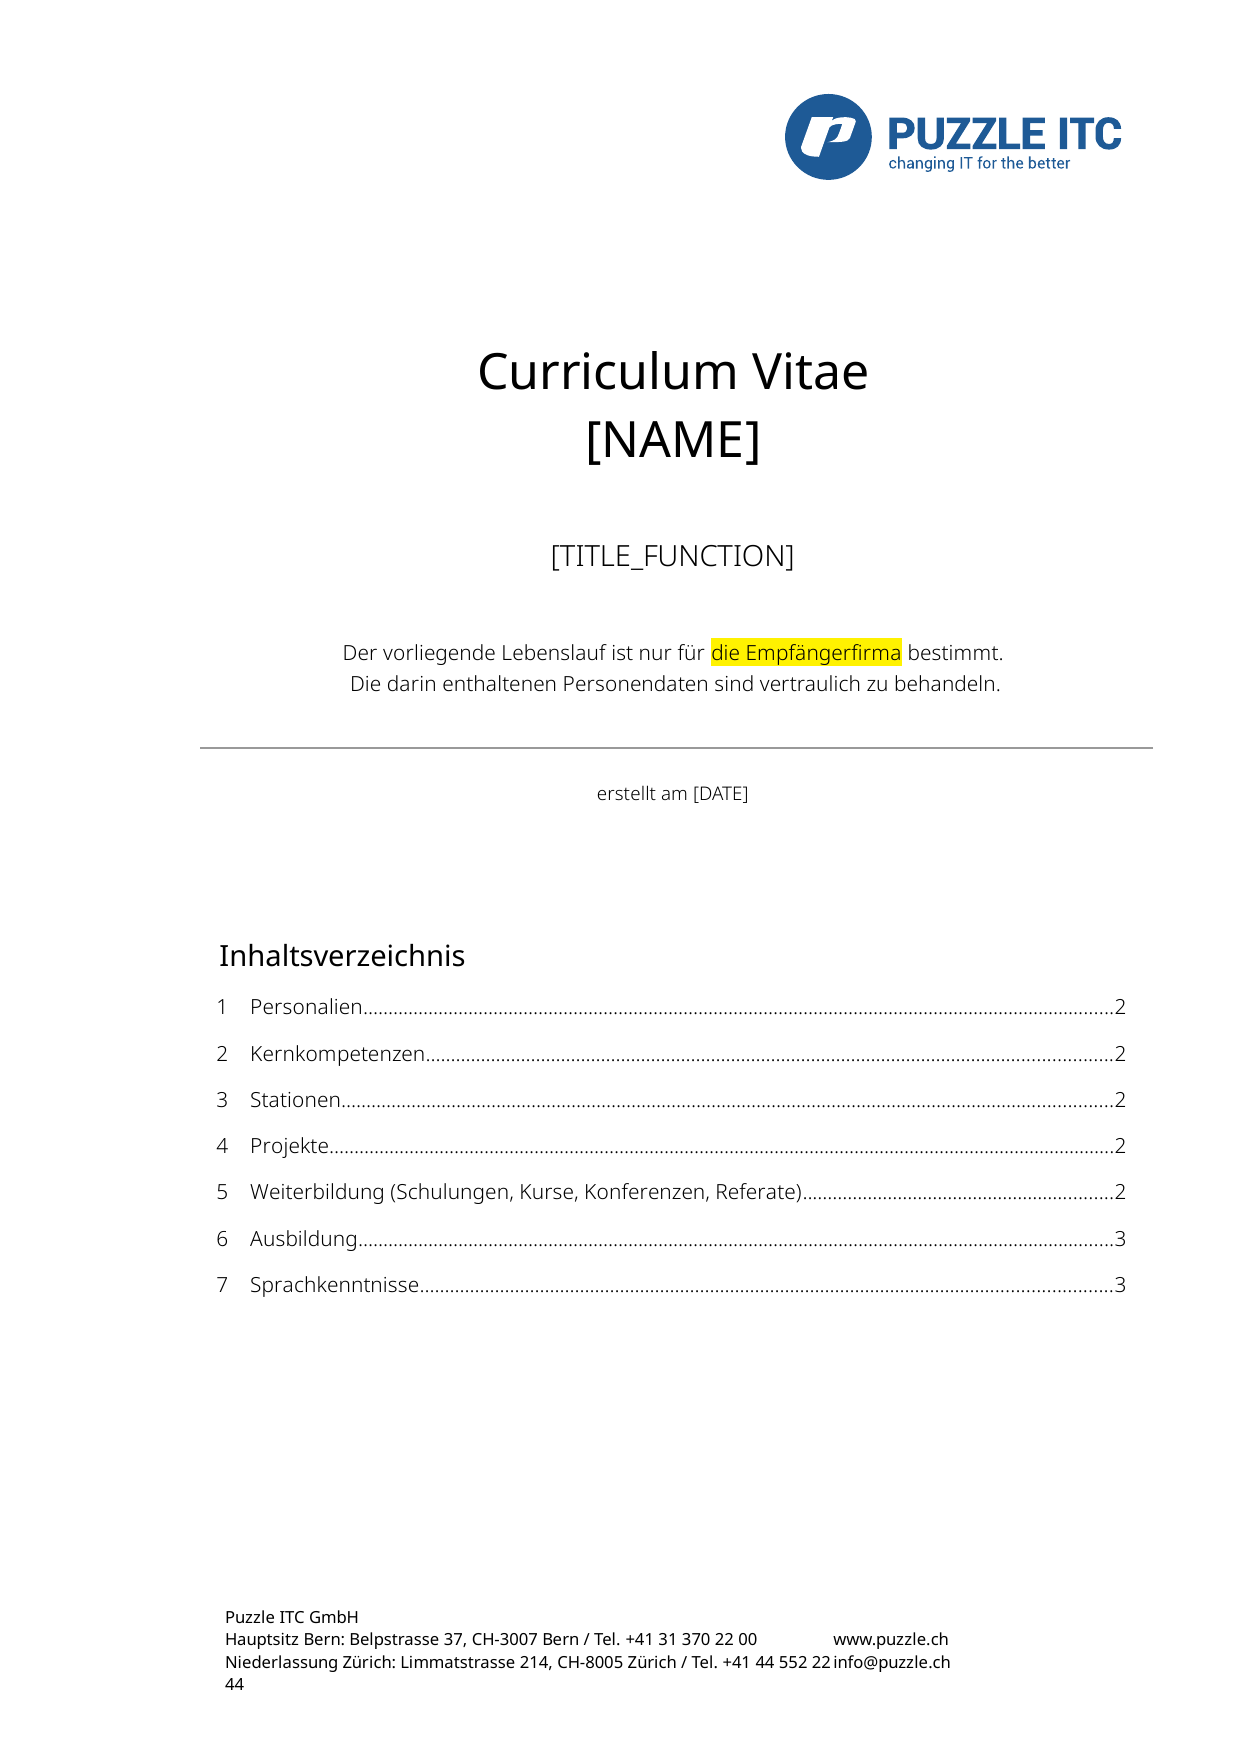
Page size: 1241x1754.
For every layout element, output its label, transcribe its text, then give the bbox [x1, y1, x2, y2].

text 3 Stationen 2 [216, 1085, 1126, 1113]
text erstellt am [DATE] [219, 780, 1126, 806]
subtitle Inhaltsverzeichnis [219, 935, 1126, 974]
text 4 Projekte 2 [216, 1131, 1126, 1159]
text 6 Ausbildung 3 [216, 1223, 1126, 1252]
text 5 Weiterbildung (Schulungen, Kurse, Konferenzen, Referate) 2 [216, 1177, 1126, 1206]
text 1 Personalien 2 [216, 992, 1126, 1021]
text 2 Kernkompetenzen 2 [216, 1038, 1126, 1067]
text Die darin enthaltenen Personendaten sind vertraulich zu behandeln. [299, 669, 1052, 698]
text Curriculum Vitae [NAME] [218, 336, 1127, 472]
text 7 Sprachkenntnisse 3 [216, 1270, 1126, 1298]
text Der vorliegende Lebenslauf ist nur für die Empfängerfirma bestimmt. [299, 638, 1052, 666]
text [TITLE_FUNCTION] [219, 535, 1126, 575]
